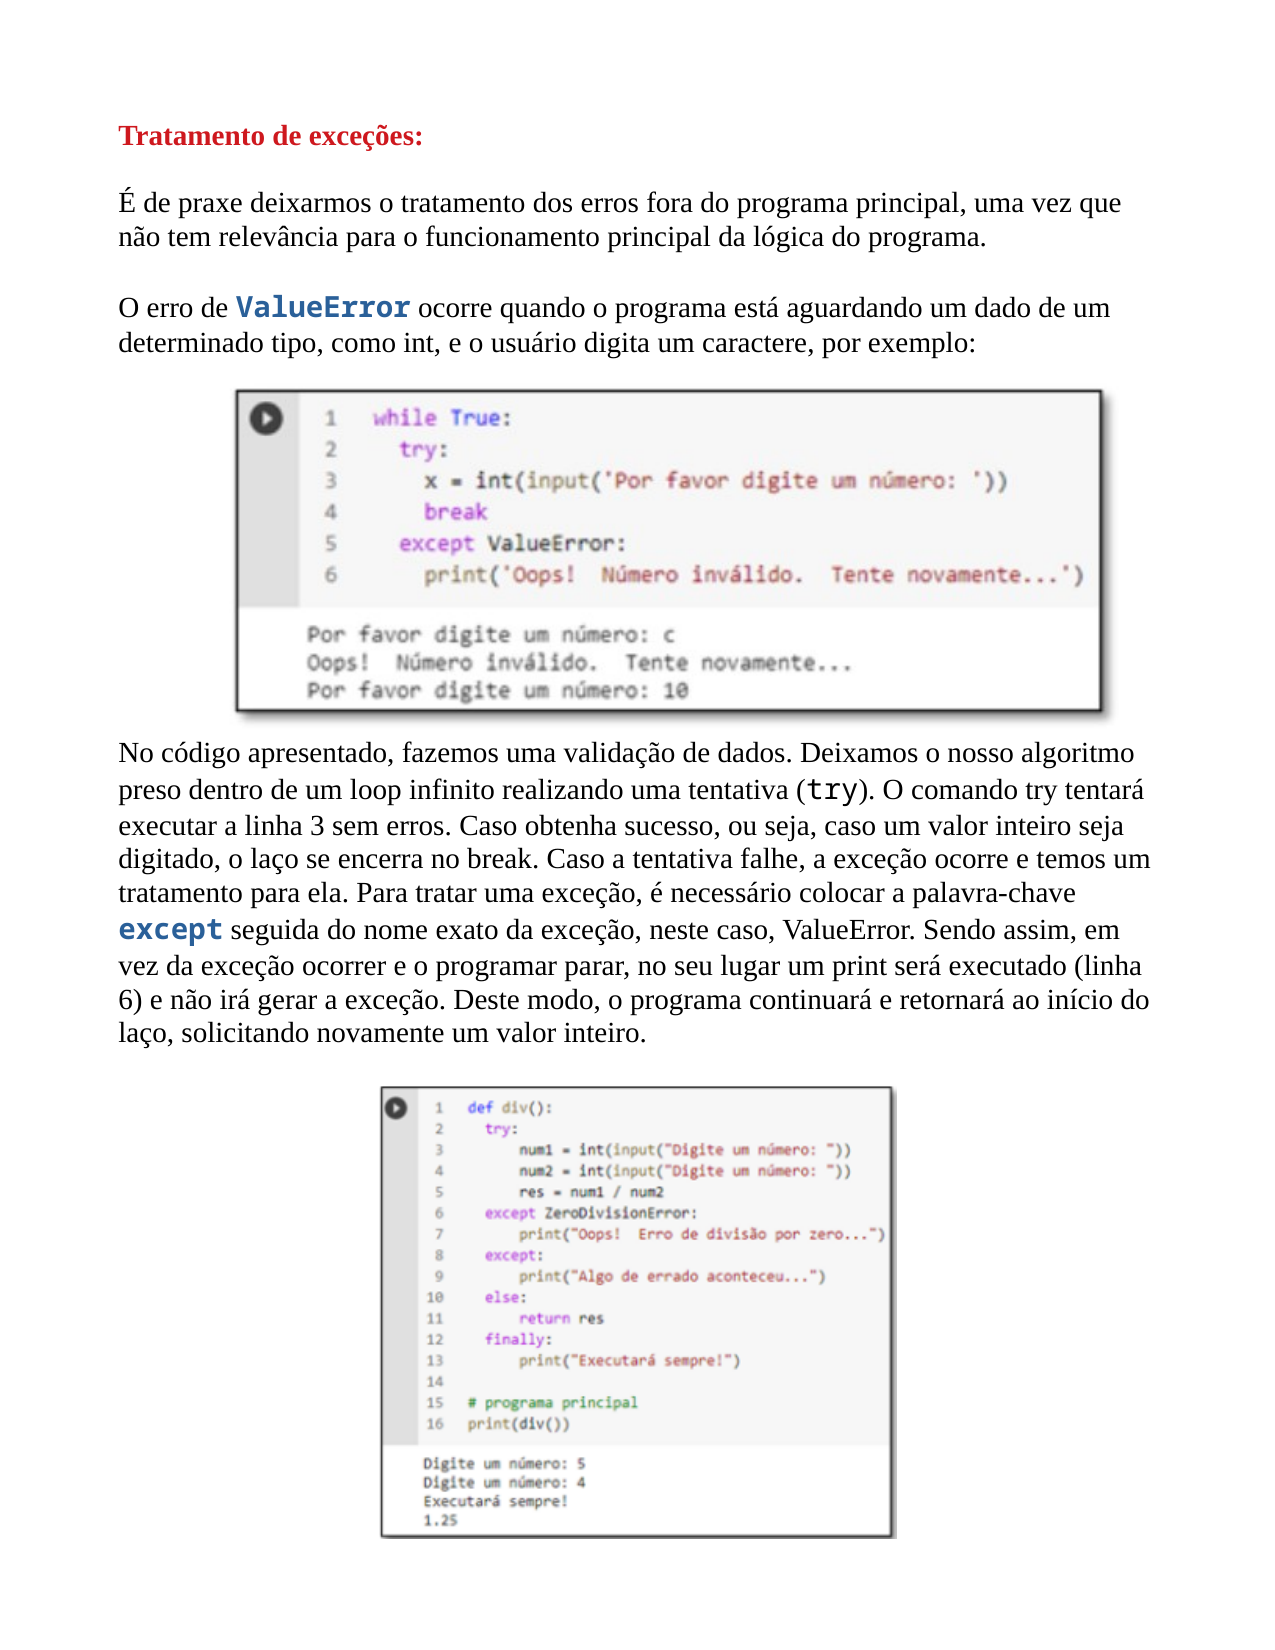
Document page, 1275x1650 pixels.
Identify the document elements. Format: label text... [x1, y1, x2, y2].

picture [378, 1082, 897, 1539]
text No código apresentado, fazemos uma validação de dados. Deixamos o nosso algoritmo preso dentro de um loop infinito realizando uma tentativa (try). O comando try tentará executar a linha 3 sem erros. Caso obtenha sucesso, ou seja, caso um valor inteiro seja digitado, o laço se encerra no break. Caso a tentativa falhe, a exceção ocorre e temos um tratamento para ela. Para tratar uma exceção, é necessário colocar a palavra-chave except seguida do nome exato da exceção, neste caso, ValueError. Sendo assim, em vez da exceção ocorrer e o programar parar, no seu lugar um print será executado (linha 6) e não irá gerar a exceção. Deste modo, o programa continuará e retornará ao início do laço, solicitando novamente um valor inteiro. [118, 359, 1157, 1049]
text É de praxe deixarmos o tratamento dos erros fora do programa principal, uma vez que não tem relevância para o funcionamento principal da lógica do programa. [118, 185, 1157, 252]
text Tratamento de exceções: [118, 118, 1157, 152]
picture [218, 375, 1119, 735]
text O erro de ValueError ocorre quando o programa está aguardando um dado de um determinado tipo, como int, e o usuário digita um caractere, por exemplo: [118, 286, 1157, 359]
